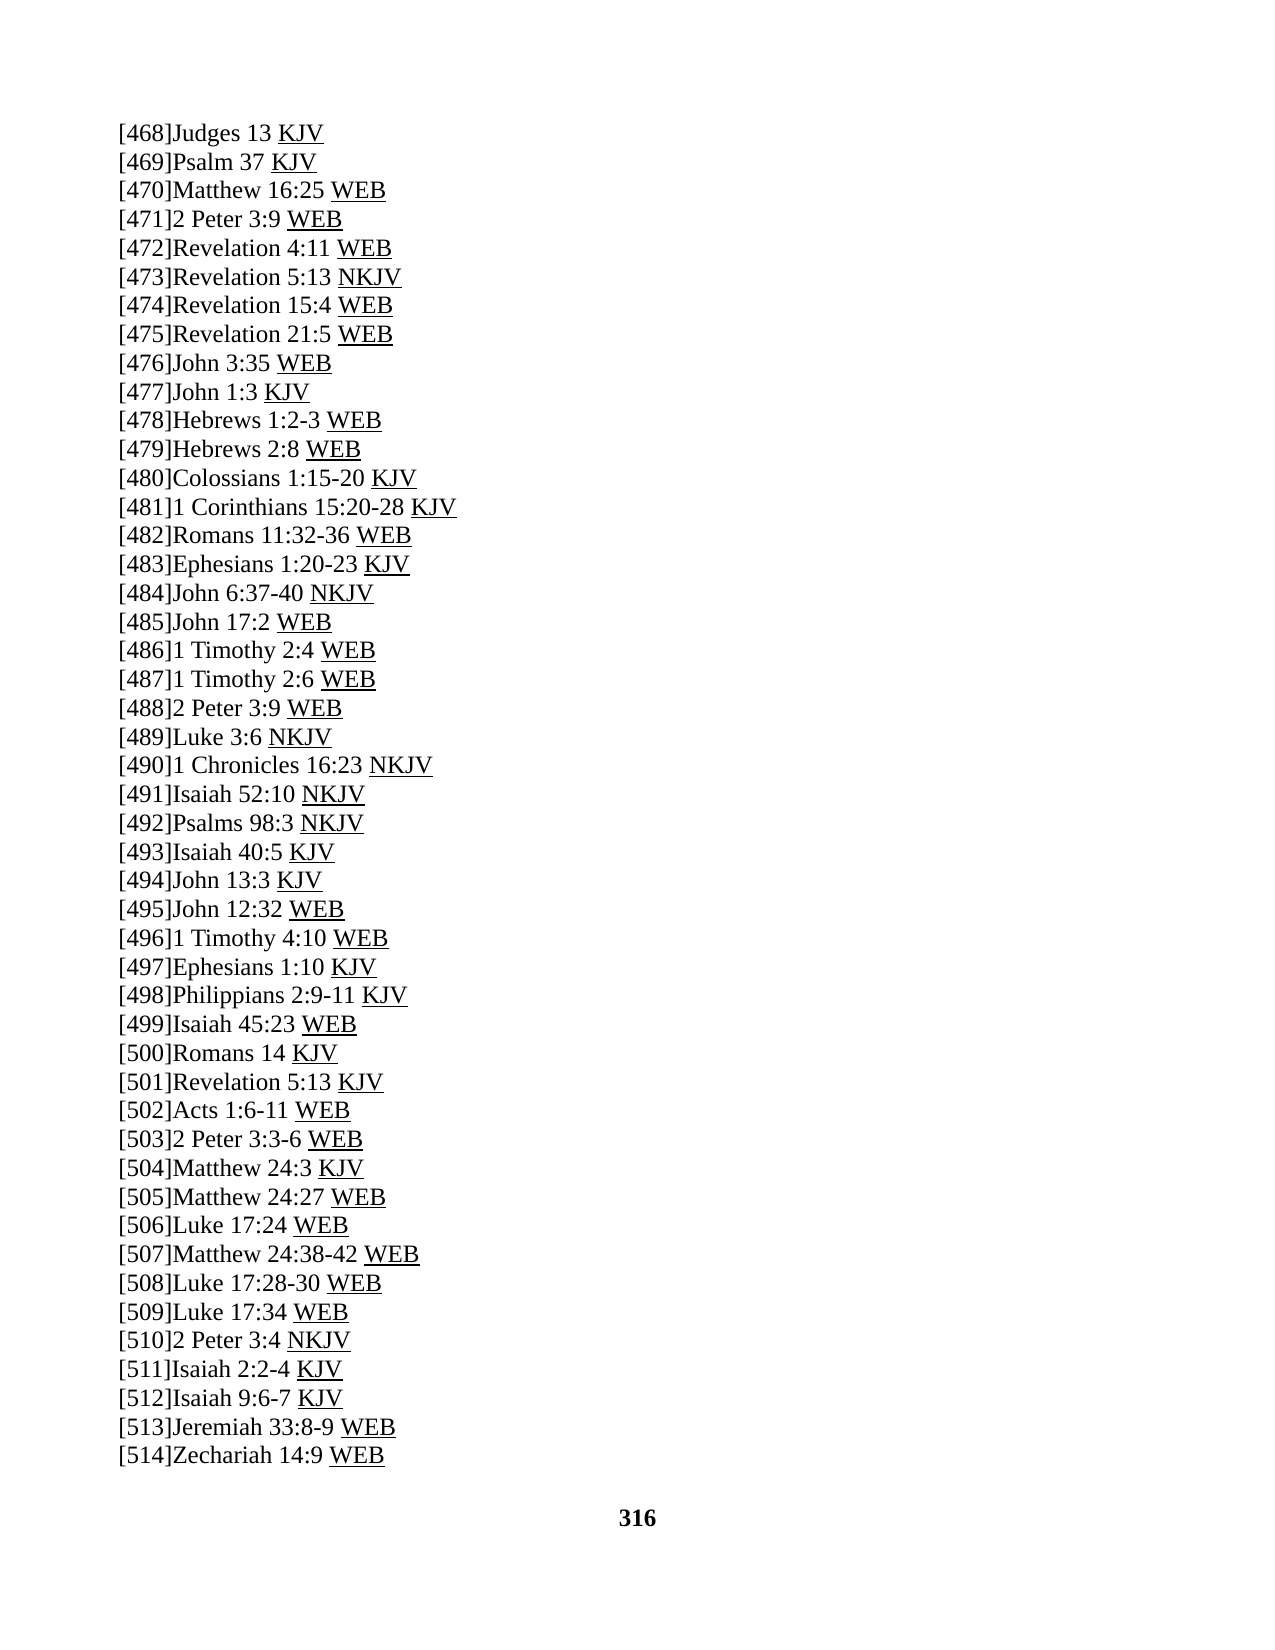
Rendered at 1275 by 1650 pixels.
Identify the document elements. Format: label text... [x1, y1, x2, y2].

text Revelation 15:4 WEB [118, 291, 1157, 319]
text Hebrews 2:8 WEB [118, 434, 1157, 463]
text Hebrews 1:2-3 WEB [118, 406, 1157, 434]
text Isaiah 45:23 WEB [118, 1009, 1157, 1038]
text Luke 17:34 WEB [118, 1297, 1157, 1326]
text Jeremiah 33:8-9 WEB [118, 1412, 1157, 1441]
text John 6:37-40 NKJV [118, 578, 1157, 607]
text 1 Corinthians 15:20-28 KJV [118, 492, 1157, 521]
text 1 Timothy 2:4 WEB [118, 636, 1157, 664]
text Revelation 4:11 WEB [118, 233, 1157, 262]
text Judges 13 KJV [118, 118, 1157, 147]
text Luke 17:24 WEB [118, 1211, 1157, 1239]
text Luke 3:6 NKJV [118, 722, 1157, 751]
text 2 Peter 3:9 WEB [118, 204, 1157, 233]
text 2 Peter 3:3-6 WEB [118, 1124, 1157, 1153]
text John 3:35 WEB [118, 348, 1157, 377]
text Psalms 98:3 NKJV [118, 808, 1157, 837]
text Isaiah 52:10 NKJV [118, 779, 1157, 808]
text Romans 14 KJV [118, 1038, 1157, 1067]
text Acts 1:6-11 WEB [118, 1096, 1157, 1124]
text 1 Timothy 2:6 WEB [118, 664, 1157, 693]
text Philippians 2:9-11 KJV [118, 981, 1157, 1009]
text Matthew 16:25 WEB [118, 176, 1157, 204]
text Revelation 5:13 NKJV [118, 262, 1157, 291]
text John 17:2 WEB [118, 607, 1157, 636]
text 1 Timothy 4:10 WEB [118, 923, 1157, 952]
text Romans 11:32-36 WEB [118, 521, 1157, 549]
text Matthew 24:38-42 WEB [118, 1239, 1157, 1268]
text Isaiah 9:6-7 KJV [118, 1383, 1157, 1412]
text 2 Peter 3:9 WEB [118, 693, 1157, 722]
text John 1:3 KJV [118, 377, 1157, 406]
text Luke 17:28-30 WEB [118, 1268, 1157, 1297]
text Colossians 1:15-20 KJV [118, 463, 1157, 492]
text 2 Peter 3:4 NKJV [118, 1326, 1157, 1354]
text Psalm 37 KJV [118, 147, 1157, 176]
text Matthew 24:3 KJV [118, 1153, 1157, 1182]
text Isaiah 40:5 KJV [118, 837, 1157, 866]
text Isaiah 2:2-4 KJV [118, 1354, 1157, 1383]
text Matthew 24:27 WEB [118, 1182, 1157, 1211]
text 1 Chronicles 16:23 NKJV [118, 751, 1157, 779]
text Ephesians 1:20-23 KJV [118, 549, 1157, 578]
text Ephesians 1:10 KJV [118, 952, 1157, 981]
text Zechariah 14:9 WEB [118, 1441, 1157, 1469]
text John 13:3 KJV [118, 866, 1157, 894]
text Revelation 21:5 WEB [118, 319, 1157, 348]
text Revelation 5:13 KJV [118, 1067, 1157, 1096]
text John 12:32 WEB [118, 894, 1157, 923]
